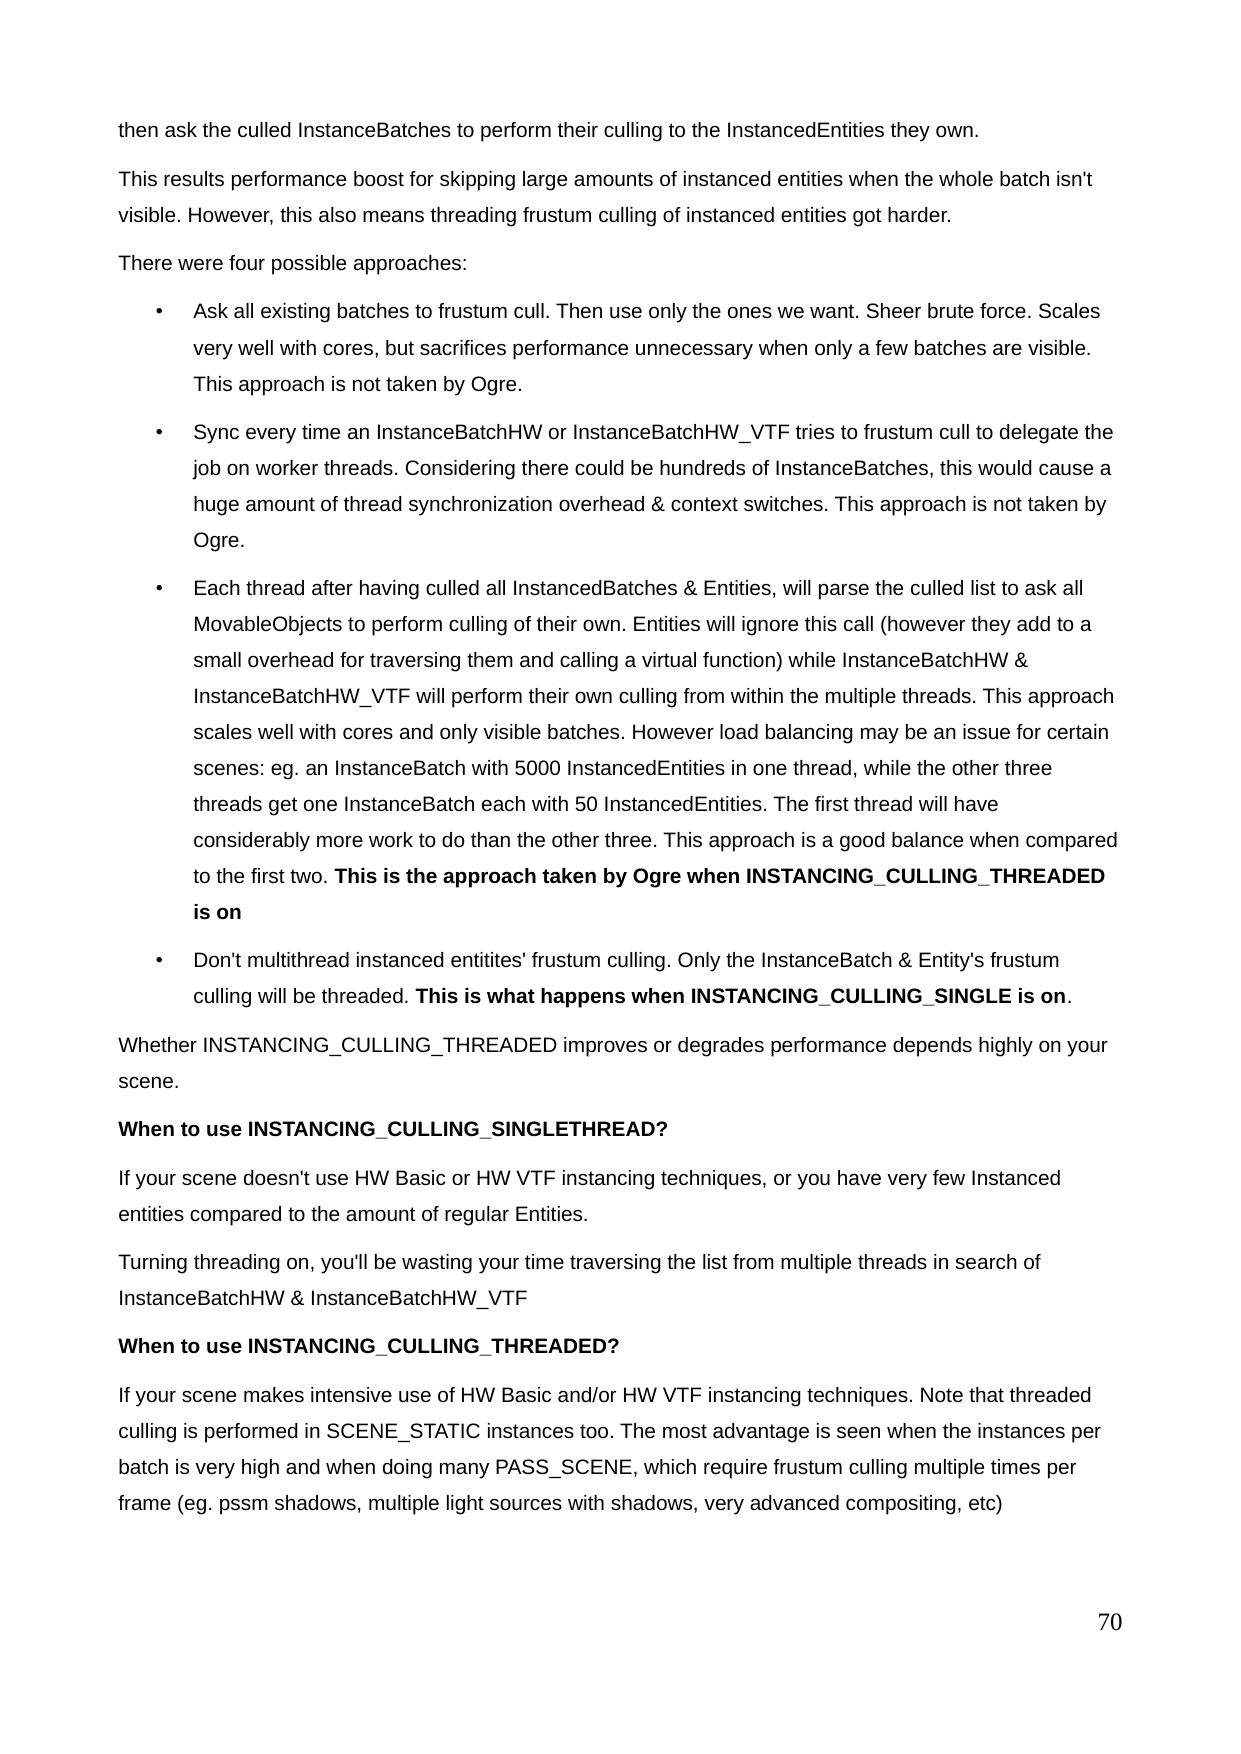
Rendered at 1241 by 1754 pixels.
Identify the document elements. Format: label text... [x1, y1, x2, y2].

text Turning threading on, you'll be wasting your time traversing the list from multiple threads in search of InstanceBatchHW & InstanceBatchHW_VTF [118, 1250, 1122, 1310]
list Each thread after having culled all InstancedBatches & Entities, will parse the culled list to ask all MovableObjects to perform culling of their own. Entities will ignore this call (however they add to a small overhead for traversing them and calling a virtual function) while InstanceBatchHW & InstanceBatchHW_VTF will perform their own culling from within the multiple threads. This approach scales well with cores and only visible batches. However load balancing may be an issue for certain scenes: eg. an InstanceBatch with 5000 InstancedEntities in one thread, while the other three threads get one InstanceBatch each with 50 InstancedEntities. The first thread will have considerably more work to do than the other three. This approach is a good balance when compared to the first two. This is the approach taken by Ogre when INSTANCING_CULLING_THREADED is on [156, 576, 1122, 924]
list Don't multithread instanced entitites' frustum culling. Only the InstanceBatch & Entity's frustum culling will be threaded. This is what happens when INSTANCING_CULLING_SINGLE is on. [156, 948, 1122, 1008]
text This results performance boost for skipping large amounts of instanced entities when the whole batch isn't visible. However, this also means threading frustum culling of instanced entities got harder. [118, 167, 1122, 226]
list Sync every time an InstanceBatchHW or InstanceBatchHW_VTF tries to frustum cull to delegate the job on worker threads. Considering there could be hundreds of InstanceBatches, this would cause a huge amount of thread synchronization overhead & context switches. This approach is not taken by Ogre. [156, 420, 1122, 552]
text If your scene makes intensive use of HW Basic and/or HW VTF instancing techniques. Note that threaded culling is performed in SCENE_STATIC instances too. The most advantage is seen when the instances per batch is very high and when doing many PASS_SCENE, which require frustum culling multiple times per frame (eg. pssm shadows, multiple light sources with shadows, very advanced compositing, etc) [118, 1383, 1122, 1514]
text Whether INSTANCING_CULLING_THREADED improves or degrades performance depends highly on your scene. [118, 1033, 1122, 1092]
list Ask all existing batches to frustum cull. Then use only the ones we want. Sheer brute force. Scales very well with cores, but sacrifices performance unnecessary when only a few batches are visible. This approach is not taken by Ogre. [156, 299, 1122, 395]
text then ask the culled InstanceBatches to perform their culling to the InstancedEntities they own. [118, 118, 1122, 142]
text There were four possible approaches: [118, 251, 1122, 275]
text When to use INSTANCING_CULLING_THREADED? [118, 1334, 1122, 1358]
text If your scene doesn't use HW Basic or HW VTF instancing techniques, or you have very few Instanced entities compared to the amount of regular Entities. [118, 1165, 1122, 1225]
text When to use INSTANCING_CULLING_SINGLETHREAD? [118, 1117, 1122, 1141]
